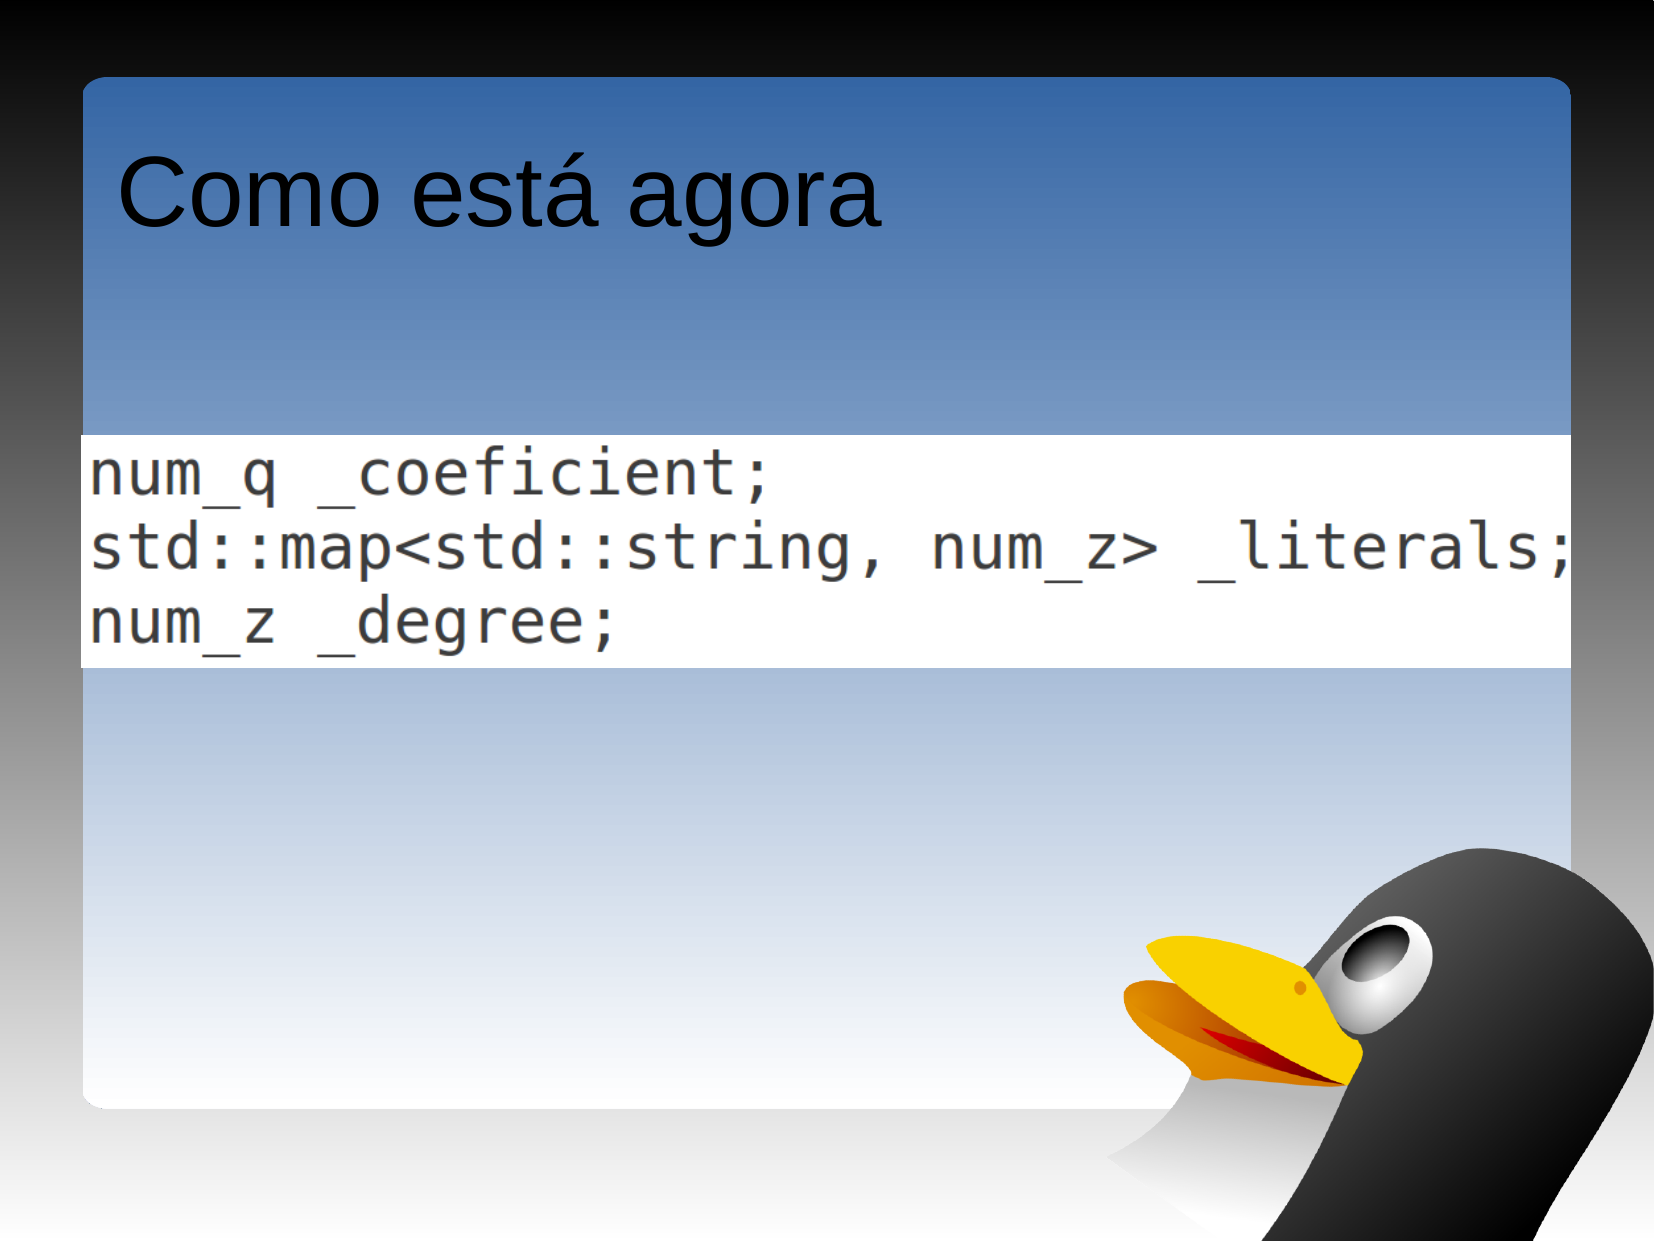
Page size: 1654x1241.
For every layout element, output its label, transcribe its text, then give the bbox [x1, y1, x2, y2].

picture [1032, 695, 1654, 1241]
picture [81, 435, 1571, 668]
title Como está agora [101, 128, 1557, 303]
